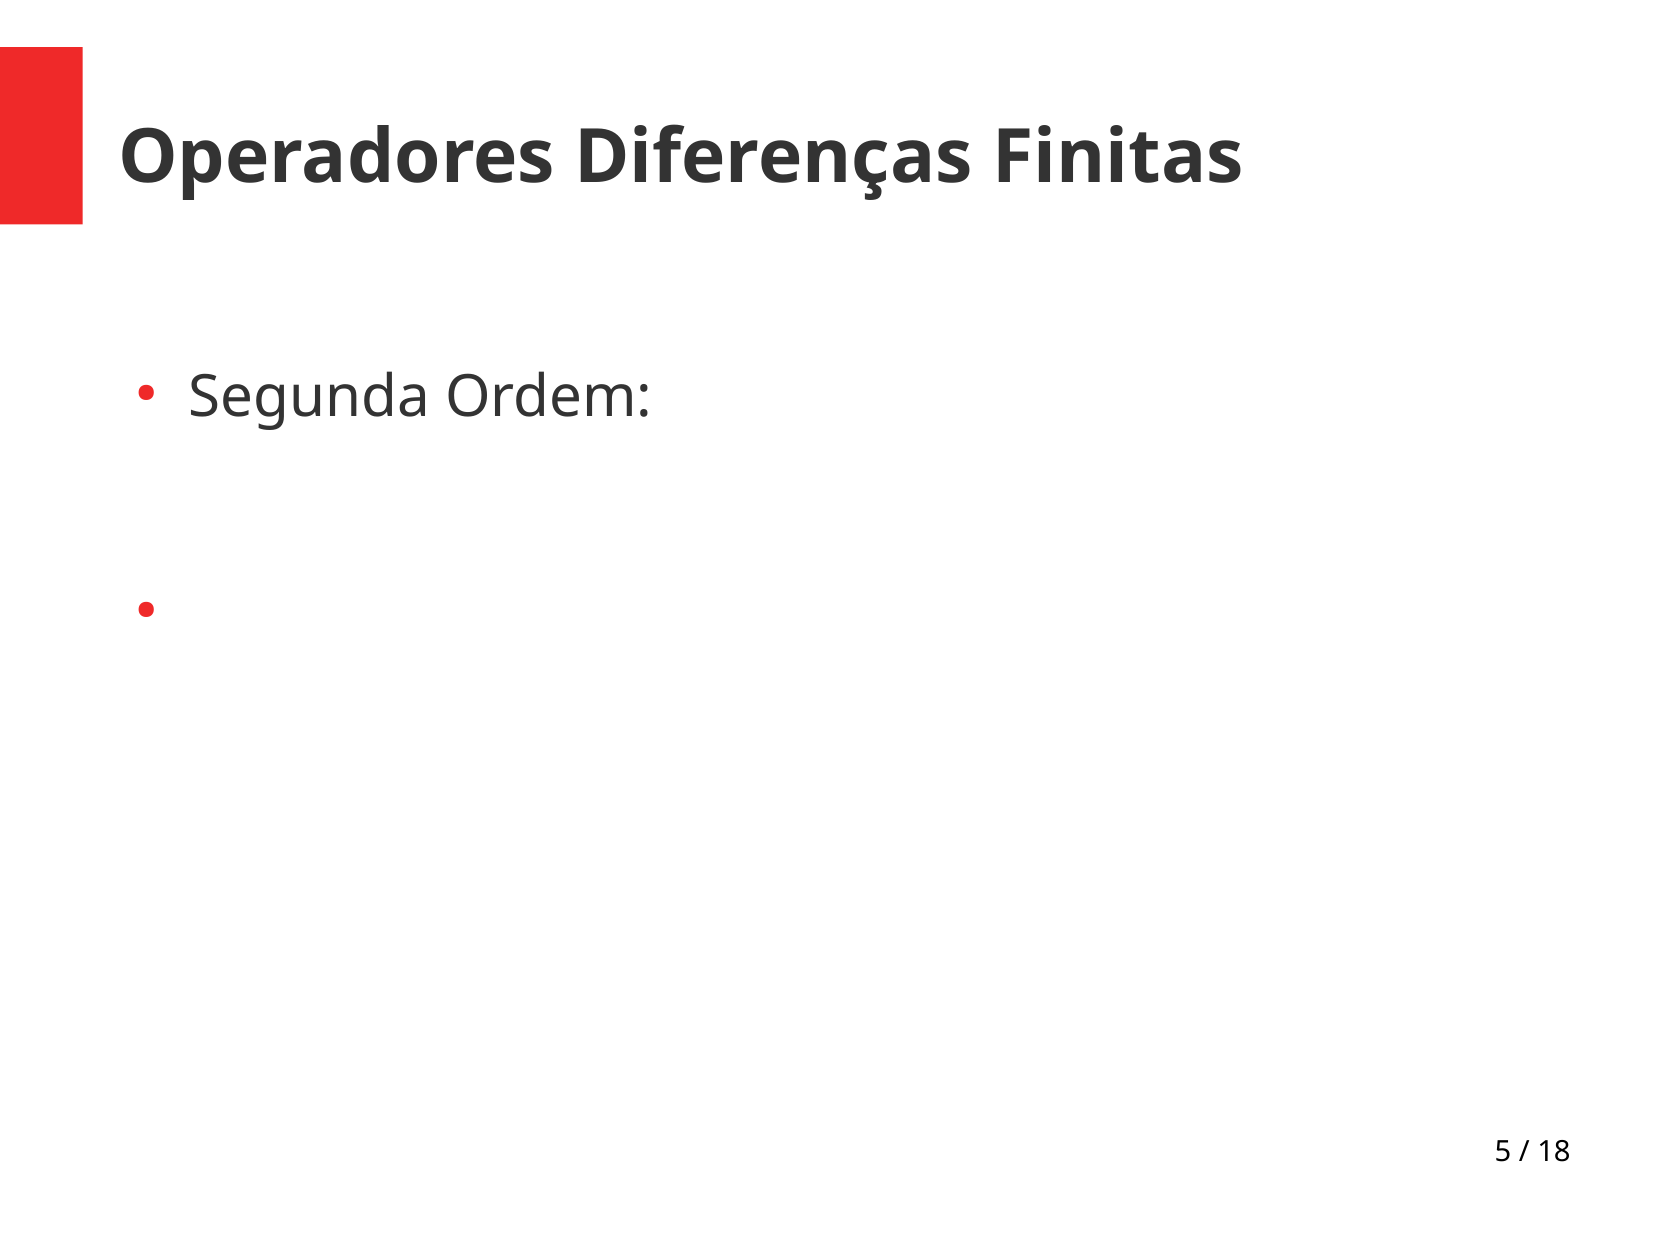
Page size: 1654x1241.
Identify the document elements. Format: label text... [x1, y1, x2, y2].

list Segunda Ordem: [118, 354, 1536, 1074]
title Operadores Diferenças Finitas [118, 49, 1571, 257]
